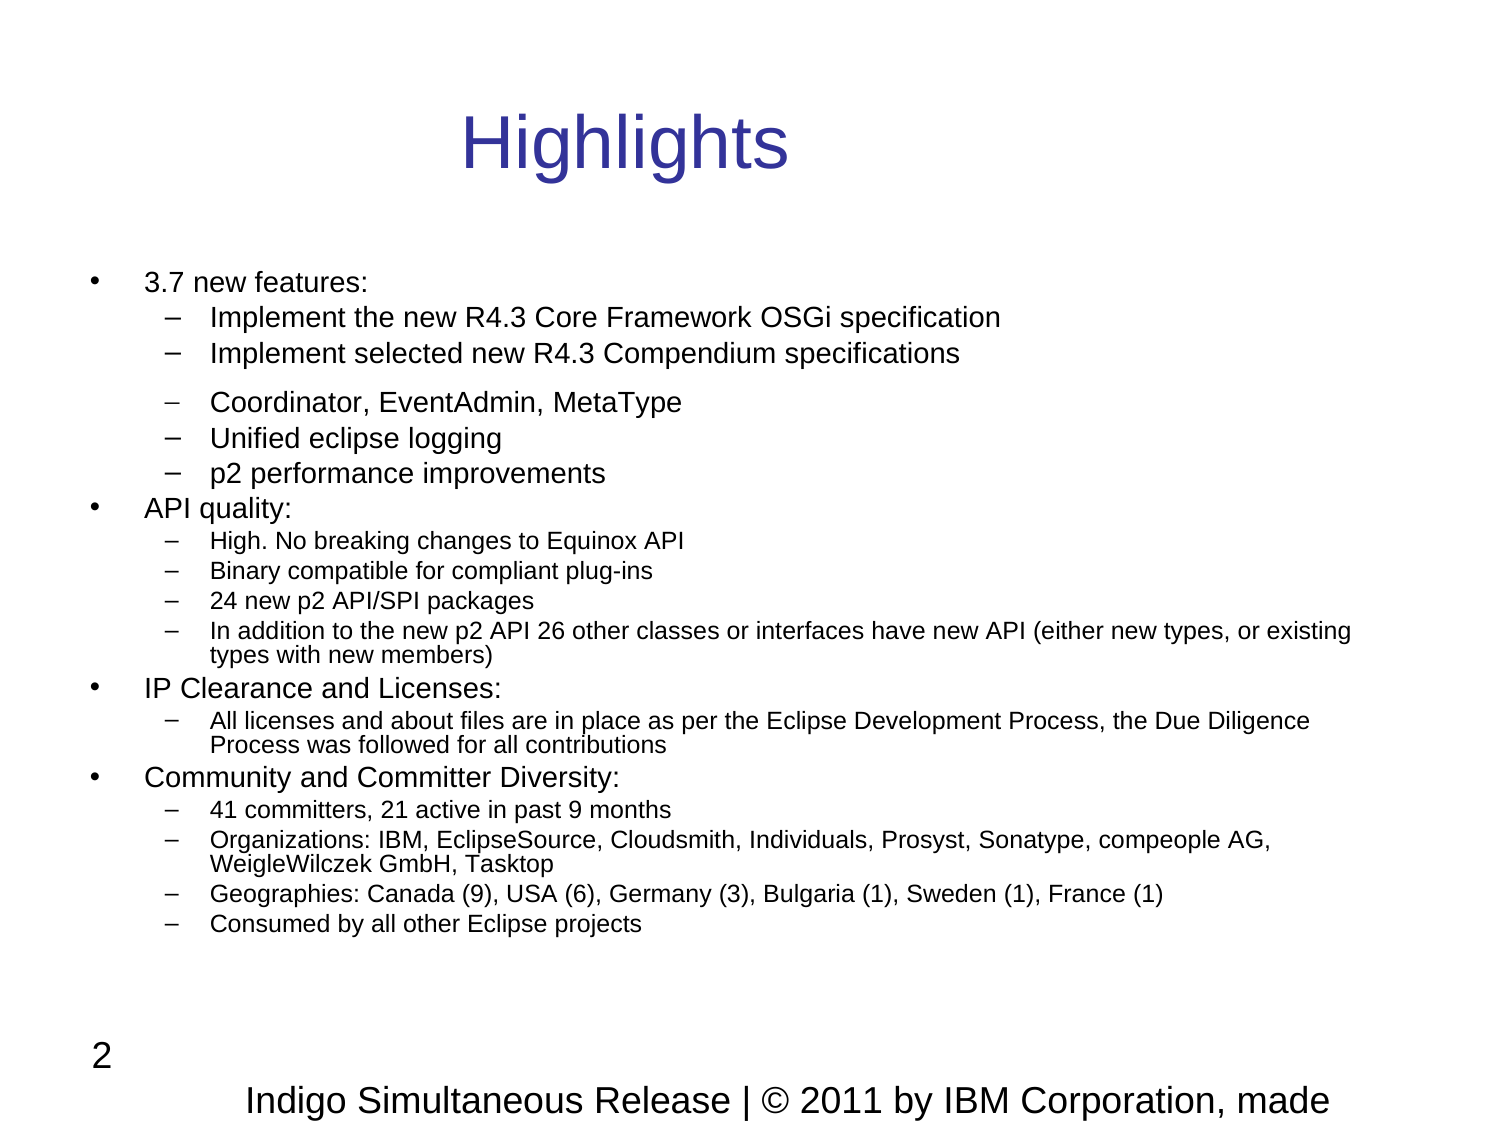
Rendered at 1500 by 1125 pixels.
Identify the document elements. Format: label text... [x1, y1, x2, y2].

title Highlights [74, 45, 1176, 233]
list 3.7 new features: Implement the new R4.3 Core Framework OSGi specification Implement selected new R4.3 Compendium specifications Coordinator, EventAdmin, MetaType Unified eclipse logging p2 performance improvements API quality: High. No breaking changes to Equinox API Binary compatible for compliant plug-ins 24 new p2 API/SPI packages In addition to the new p2 API 26 other classes or interfaces have new API (either new types, or existing types with new members) IP Clearance and Licenses: All licenses and about files are in place as per the Eclipse Development Process, the Due Diligence Process was followed for all contributions Community and Committer Diversity: 41 committers, 21 active in past 9 months Organizations: IBM, EclipseSource, Cloudsmith, Individuals, Prosyst, Sonatype, compeople AG, WeigleWilczek GmbH, Tasktop Geographies: Canada (9), USA (6), Germany (3), Bulgaria (1), Sweden (1), France (1) Consumed by all other Eclipse projects [75, 262, 1426, 1015]
